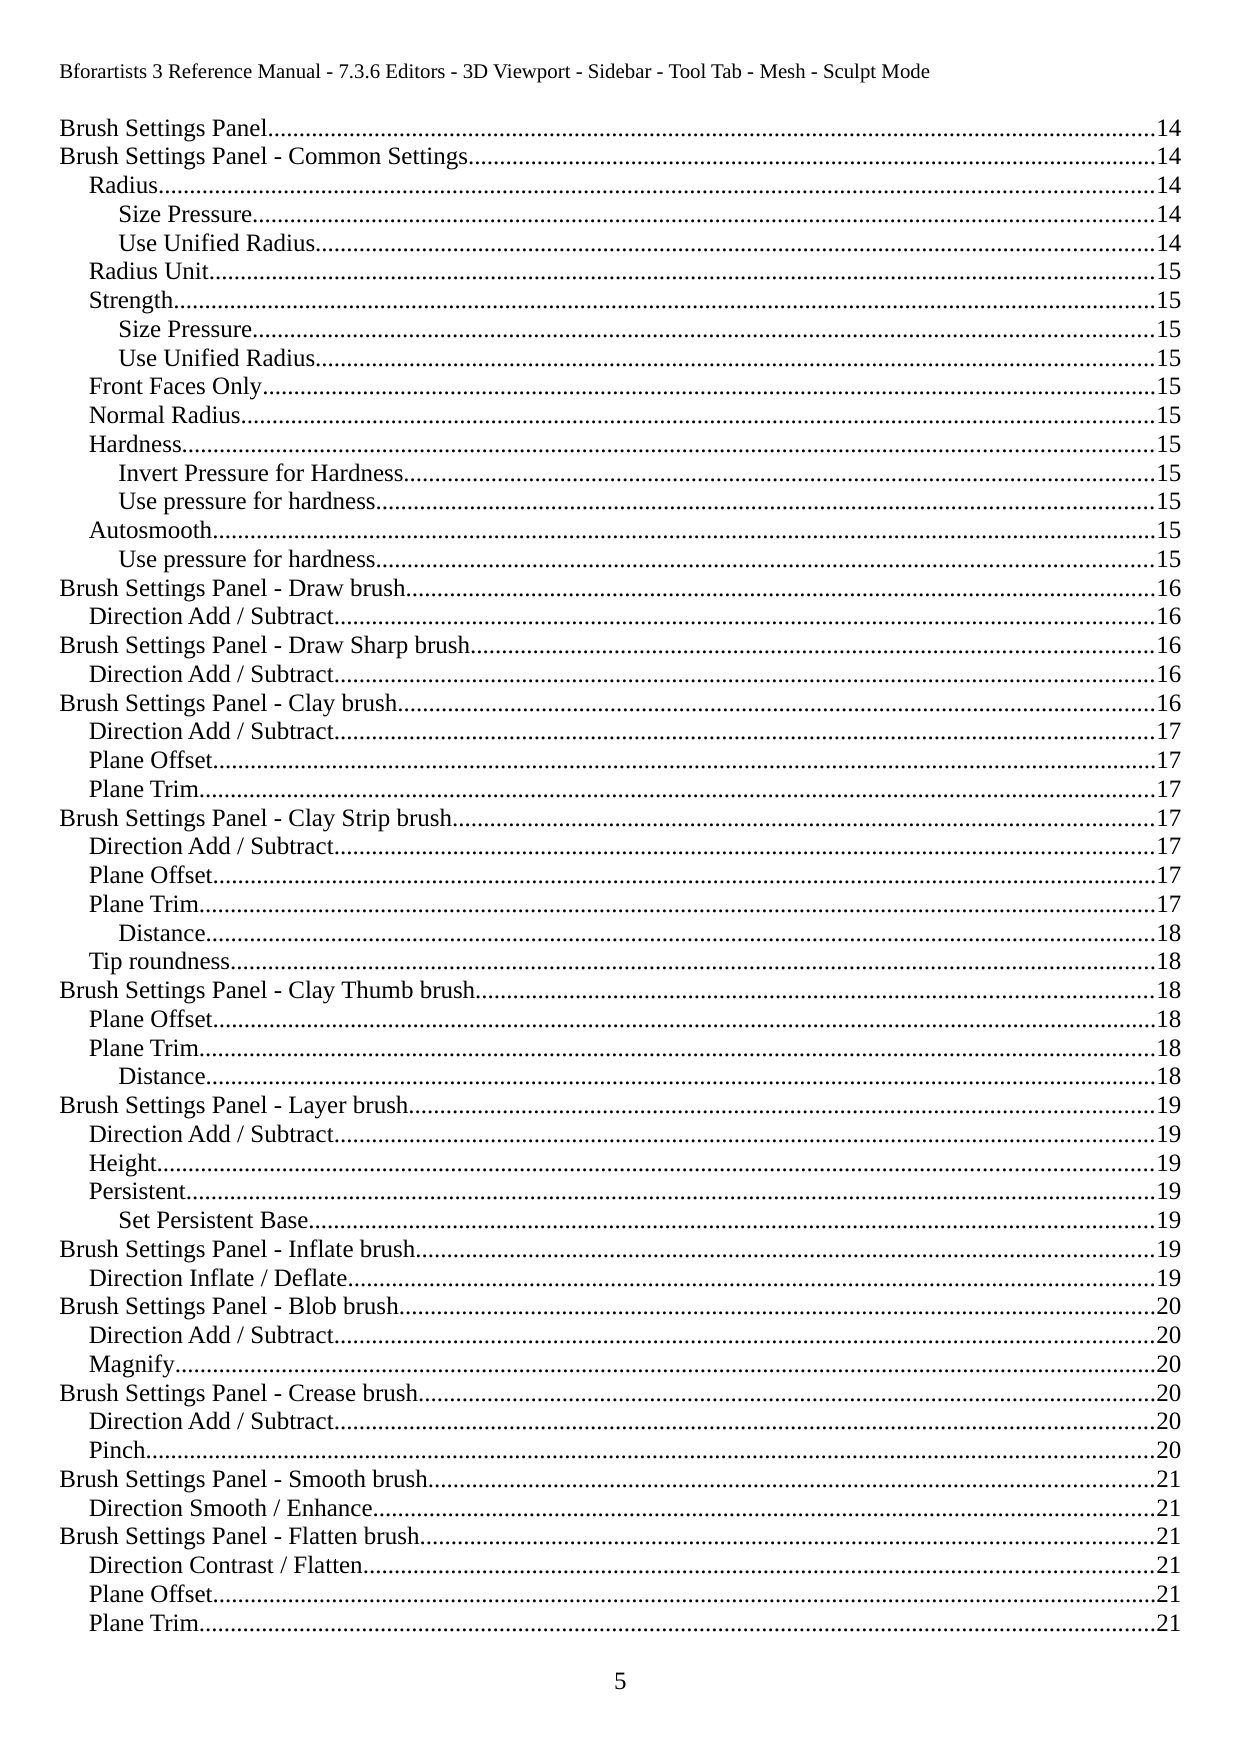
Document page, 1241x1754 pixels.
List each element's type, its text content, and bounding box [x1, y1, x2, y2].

text Plane Offset 18 [88, 1004, 1181, 1033]
text Magnify 20 [88, 1349, 1181, 1378]
text Brush Settings Panel - Draw Sharp brush 16 [59, 630, 1181, 659]
text Brush Settings Panel - Smooth brush 21 [59, 1464, 1181, 1493]
text Autosmooth 15 [88, 515, 1181, 544]
text Direction Add / Subtract 16 [88, 659, 1181, 688]
text Front Faces Only 15 [88, 371, 1181, 400]
text Tip roundness 18 [88, 946, 1181, 975]
text Size Pressure 15 [118, 314, 1181, 343]
text Radius 14 [88, 170, 1181, 199]
text Direction Add / Subtract 17 [88, 716, 1181, 745]
text Use Unified Radius 15 [118, 343, 1181, 371]
text Pinch 20 [88, 1435, 1181, 1464]
text Brush Settings Panel - Layer brush 19 [59, 1090, 1181, 1119]
text Strength 15 [88, 285, 1181, 314]
text Direction Add / Subtract 16 [88, 601, 1181, 630]
text Plane Offset 21 [88, 1579, 1181, 1608]
text Direction Add / Subtract 19 [88, 1119, 1181, 1148]
text Direction Add / Subtract 20 [88, 1406, 1181, 1435]
text Plane Trim 21 [88, 1608, 1181, 1636]
text Brush Settings Panel - Common Settings 14 [59, 141, 1181, 170]
text Distance 18 [118, 1061, 1181, 1090]
text Plane Offset 17 [88, 745, 1181, 774]
text Brush Settings Panel - Clay brush 16 [59, 688, 1181, 716]
text Plane Trim 17 [88, 889, 1181, 918]
text Brush Settings Panel - Flatten brush 21 [59, 1521, 1181, 1550]
text Direction Smooth / Enhance 21 [88, 1493, 1181, 1521]
text Brush Settings Panel - Draw brush 16 [59, 573, 1181, 601]
text Persistent 19 [88, 1176, 1181, 1205]
text Radius Unit 15 [88, 256, 1181, 285]
text Brush Settings Panel - Clay Strip brush 17 [59, 803, 1181, 831]
text Use pressure for hardness 15 [118, 544, 1181, 573]
text Normal Radius 15 [88, 400, 1181, 429]
text Set Persistent Base 19 [118, 1205, 1181, 1234]
text Invert Pressure for Hardness 15 [118, 458, 1181, 486]
text Direction Contrast / Flatten 21 [88, 1550, 1181, 1579]
text Distance 18 [118, 918, 1181, 946]
text Plane Offset 17 [88, 860, 1181, 889]
text Height 19 [88, 1148, 1181, 1176]
text Brush Settings Panel - Crease brush 20 [59, 1378, 1181, 1406]
text Use pressure for hardness 15 [118, 486, 1181, 515]
text Size Pressure 14 [118, 199, 1181, 228]
text Brush Settings Panel - Inflate brush 19 [59, 1234, 1181, 1263]
text Direction Add / Subtract 17 [88, 831, 1181, 860]
text Use Unified Radius 14 [118, 228, 1181, 256]
text Plane Trim 17 [88, 774, 1181, 803]
text Brush Settings Panel - Clay Thumb brush 18 [59, 975, 1181, 1004]
text Plane Trim 18 [88, 1033, 1181, 1061]
text Brush Settings Panel - Blob brush 20 [59, 1291, 1181, 1320]
text Direction Add / Subtract 20 [88, 1320, 1181, 1349]
text Brush Settings Panel 14 [59, 113, 1181, 141]
text Direction Inflate / Deflate 19 [88, 1263, 1181, 1291]
text Hardness 15 [88, 429, 1181, 458]
